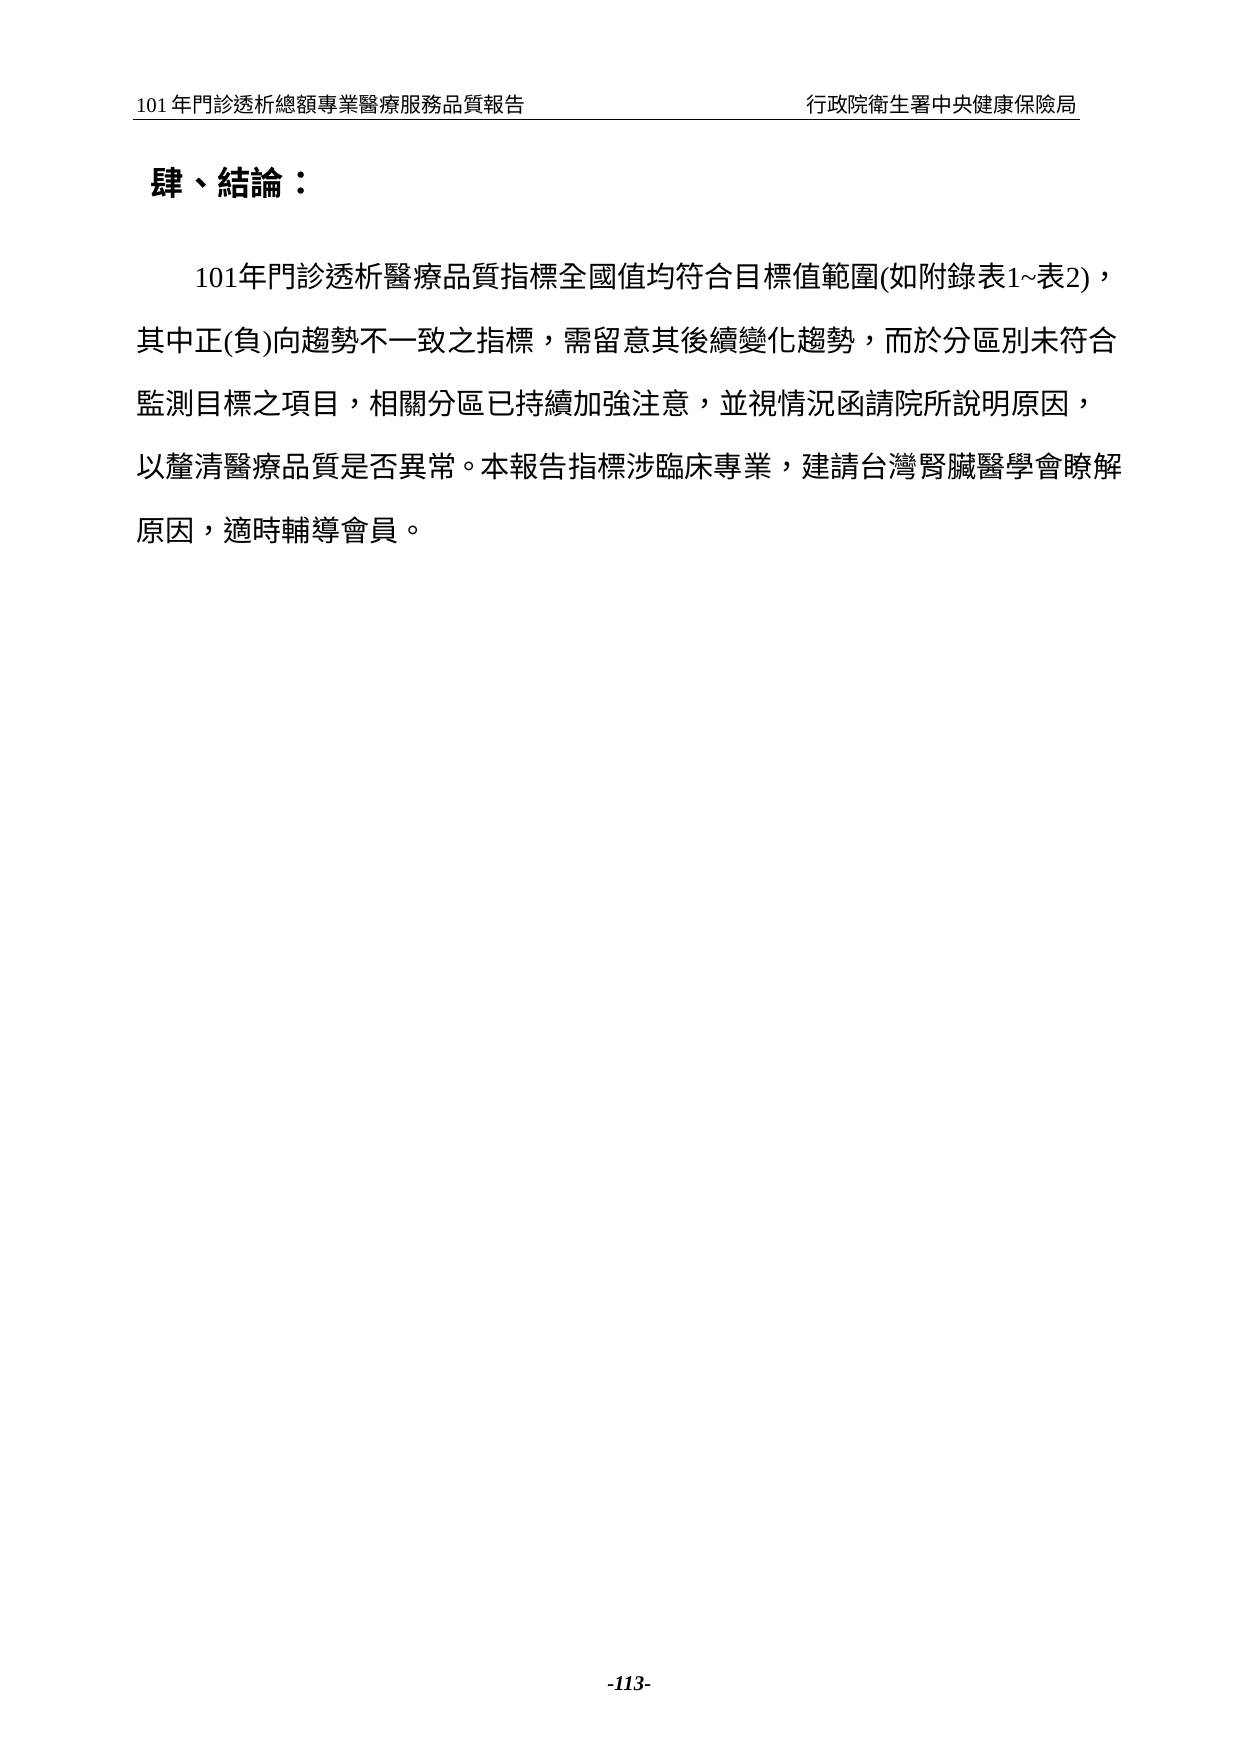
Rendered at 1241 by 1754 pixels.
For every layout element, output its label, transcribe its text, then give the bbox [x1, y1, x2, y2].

subtitle 肆、結論： [151, 156, 1122, 205]
text 101年門診透析醫療品質指標全國值均符合目標值範圍(如附錄表1~表2)，其中正(負)向趨勢不一致之指標，需留意其後續變化趨勢，而於分區別未符合監測目標之項目，相關分區已持續加強注意，並視情況函請院所說明原因，以釐清醫療品質是否異常。本報告指標涉臨床專業，建請台灣腎臟醫學會瞭解原因，適時輔導會員。 [136, 254, 1122, 550]
